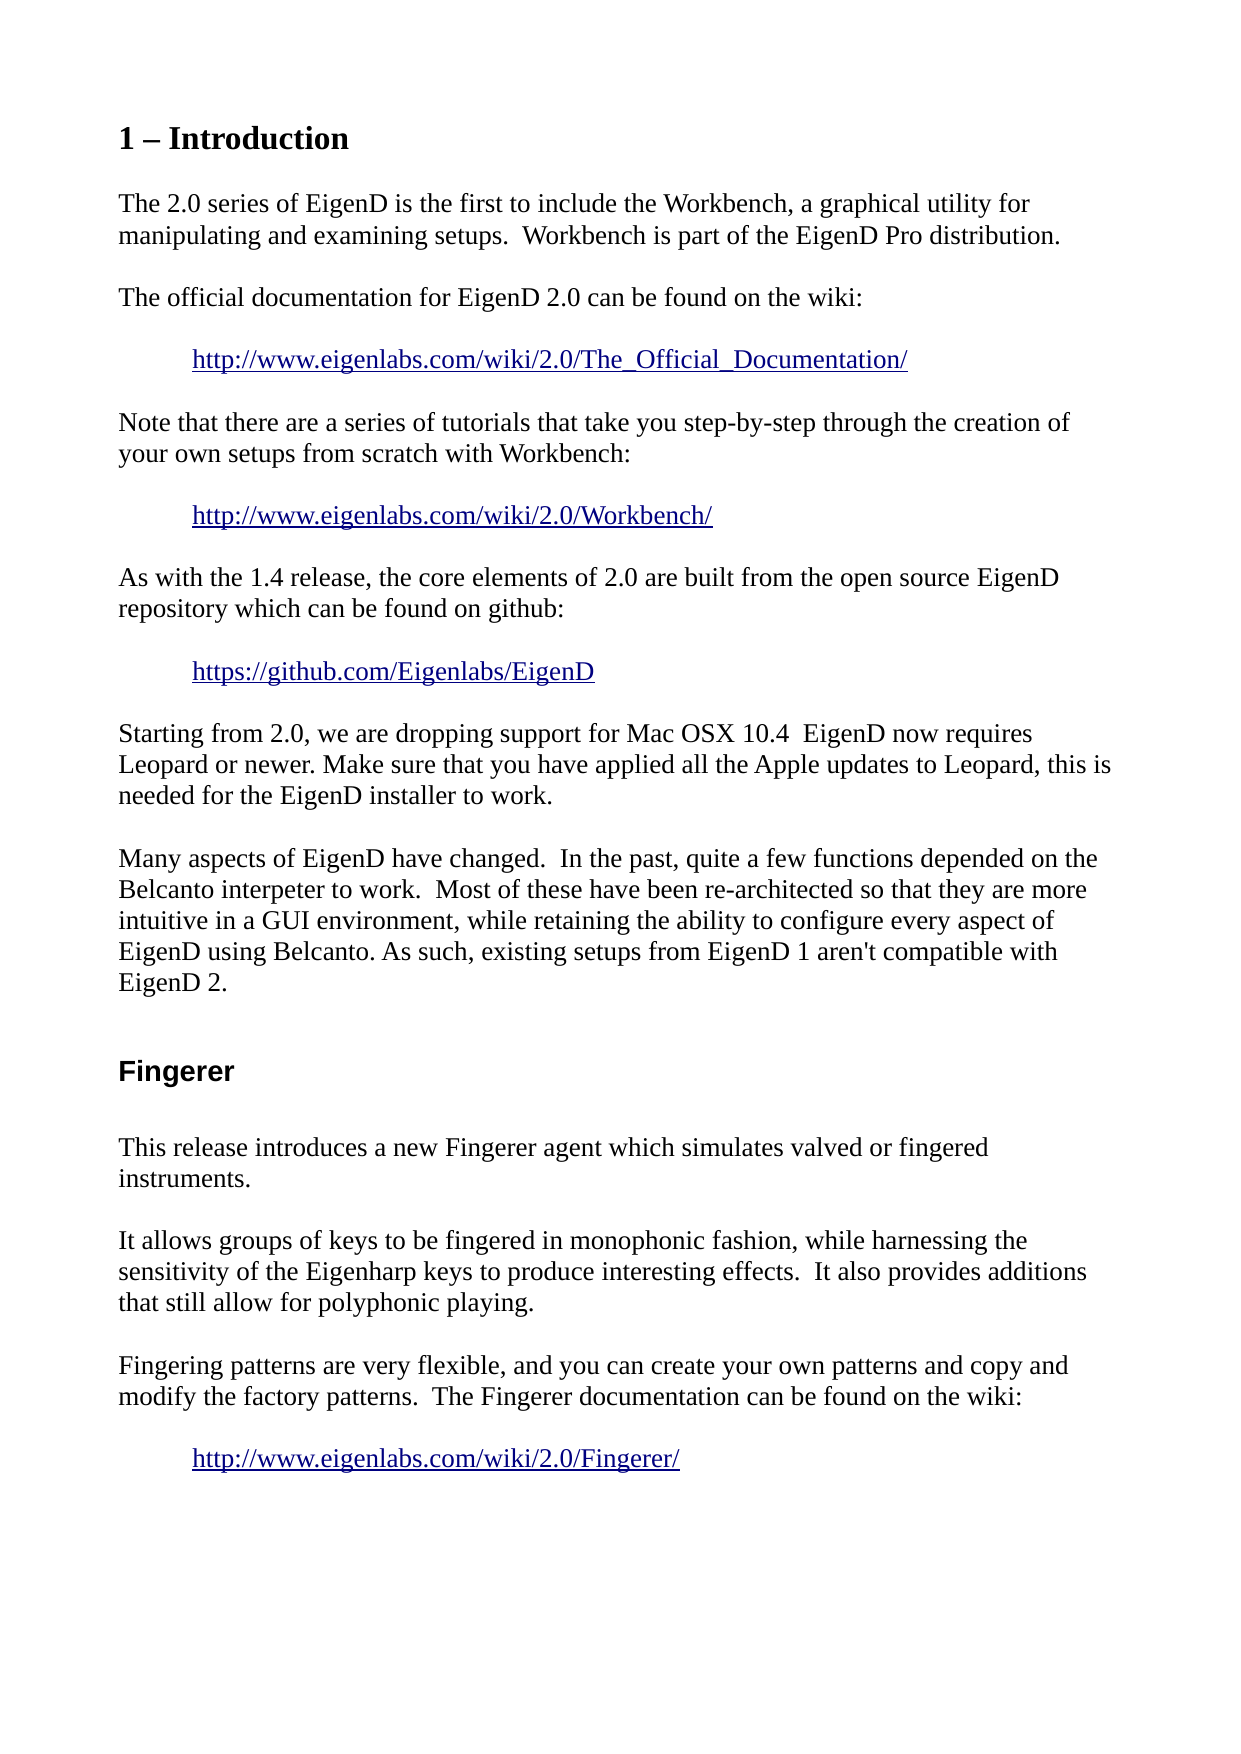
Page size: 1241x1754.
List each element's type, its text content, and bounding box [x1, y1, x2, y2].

text http://www.eigenlabs.com/wiki/2.0/Workbench/ [192, 499, 1122, 530]
text Starting from 2.0, we are dropping support for Mac OSX 10.4 EigenD now requires Leopard or newer. Make sure that you have applied all the Apple updates to Leopard, this is needed for the EigenD installer to work. [118, 717, 1122, 811]
text https://github.com/Eigenlabs/EigenD [118, 655, 1122, 686]
text 1 – Introduction [118, 118, 1122, 156]
text As with the 1.4 release, the core elements of 2.0 are built from the open source EigenD repository which can be found on github: [118, 561, 1122, 624]
text The official documentation for EigenD 2.0 can be found on the wiki: [118, 281, 1122, 312]
text It allows groups of keys to be fingered in monophonic fashion, while harnessing the sensitivity of the Eigenharp keys to produce interesting effects. It also provides additions that still allow for polyphonic playing. [118, 1224, 1122, 1318]
text This release introduces a new Fingerer agent which simulates valved or fingered instruments. [118, 1131, 1122, 1193]
text http://www.eigenlabs.com/wiki/2.0/The_Official_Documentation/ [192, 343, 1122, 374]
text Fingering patterns are very flexible, and you can create your own patterns and copy and modify the factory patterns. The Fingerer documentation can be found on the wiki: [118, 1349, 1122, 1411]
text Many aspects of EigenD have changed. In the past, quite a few functions depended on the Belcanto interpeter to work. Most of these have been re-architected so that they are more intuitive in a GUI environment, while retaining the ability to configure every aspect of EigenD using Belcanto. As such, existing setups from EigenD 1 aren't compatible with EigenD 2. [118, 842, 1122, 997]
text The 2.0 series of EigenD is the first to include the Workbench, a graphical utility for manipulating and examining setups. Workbench is part of the EigenD Pro distribution. [118, 188, 1122, 250]
text Note that there are a series of tutorials that take you step-by-step through the creation of your own setups from scratch with Workbench: [118, 406, 1122, 468]
text http://www.eigenlabs.com/wiki/2.0/Fingerer/ [192, 1442, 1122, 1473]
subtitle Fingerer [118, 1053, 1122, 1087]
